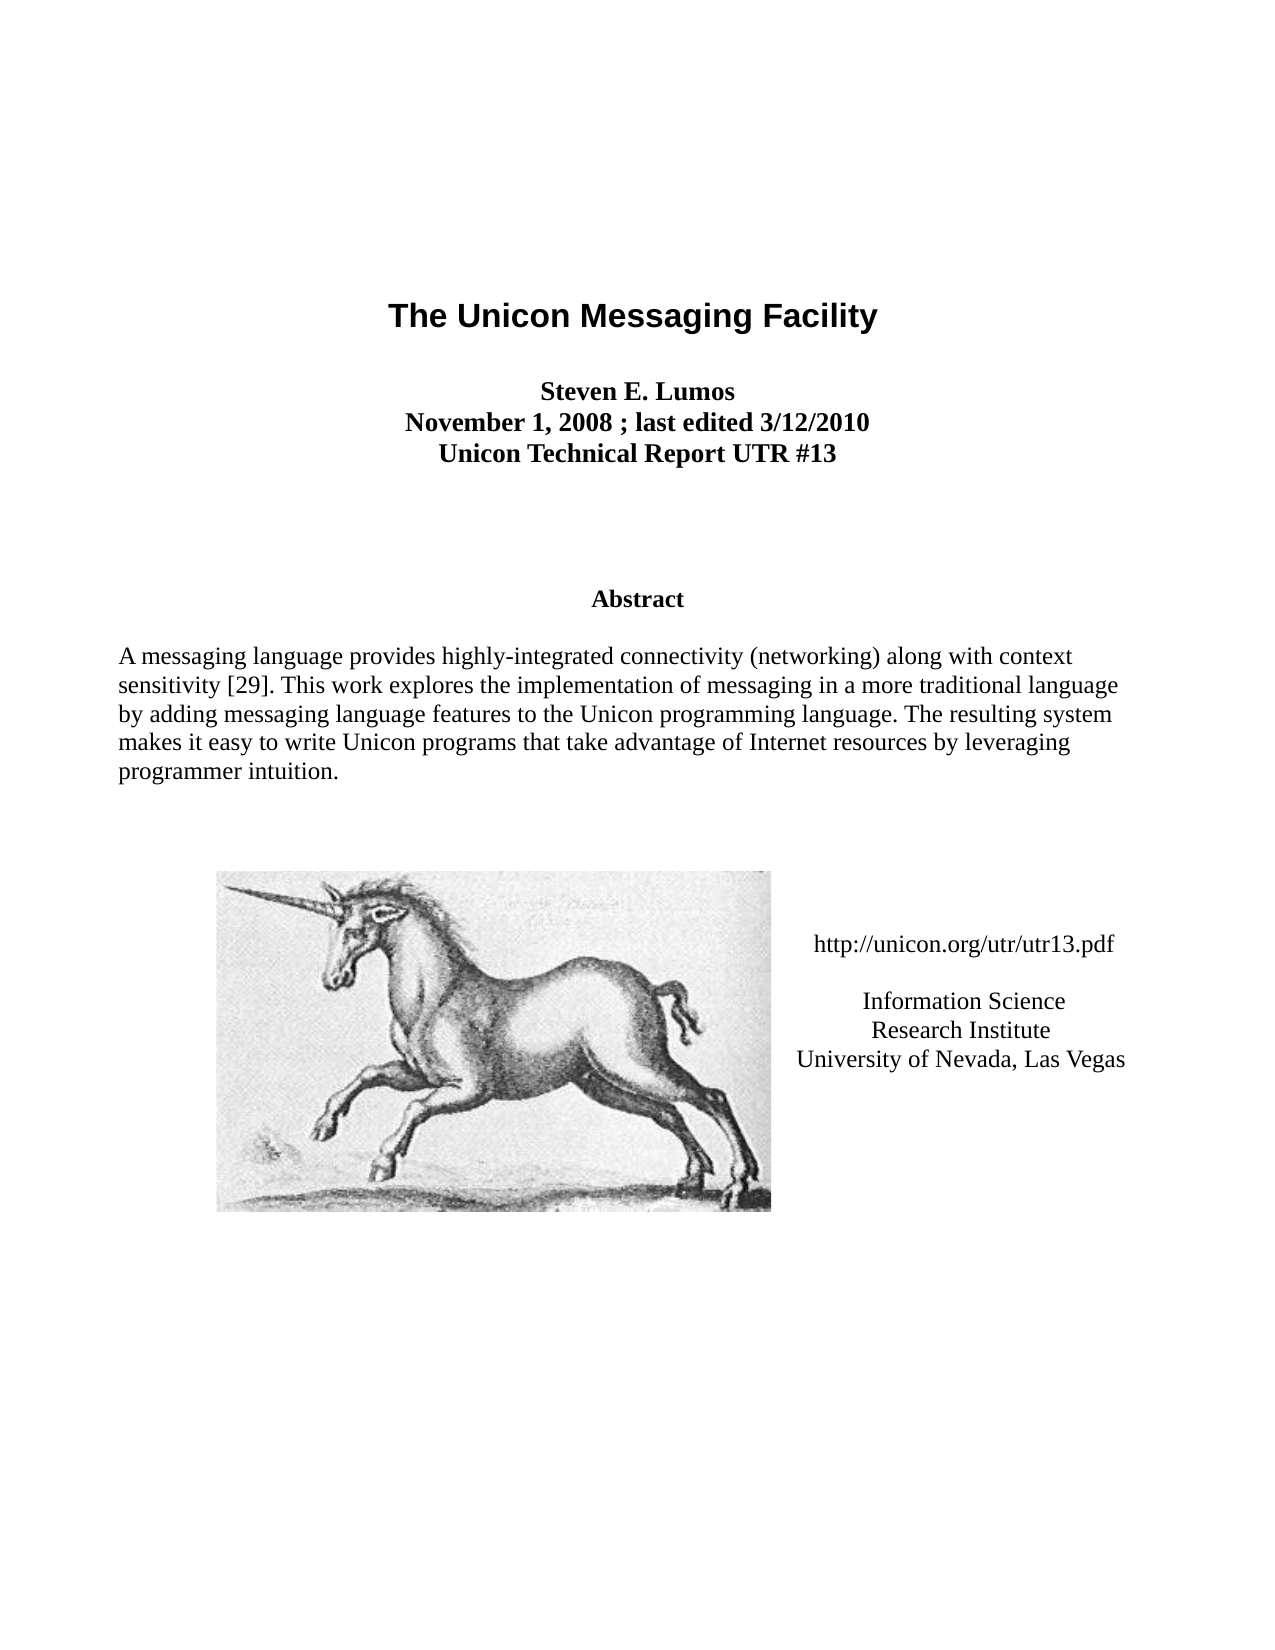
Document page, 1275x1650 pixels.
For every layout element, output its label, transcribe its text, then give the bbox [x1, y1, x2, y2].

picture [216, 871, 772, 1212]
text [118, 929, 216, 957]
text http://unicon.org/utr/utr13.pdf [772, 929, 1157, 957]
text by adding messaging language features to the Unicon programming language. The resulting system [118, 699, 1157, 727]
text Information Science Research Institute [772, 986, 1157, 1044]
text programmer intuition. [118, 756, 1157, 785]
text Steven E. Lumos [118, 375, 1157, 406]
text A messaging language provides highly-integrated connectivity (networking) along with context [118, 641, 1157, 670]
subtitle The Unicon Messaging Facility [118, 295, 1157, 334]
text makes it easy to write Unicon programs that take advantage of Internet resources by leveraging [118, 727, 1157, 756]
text [118, 986, 216, 1044]
text Abstract [118, 584, 1157, 612]
text November 1, 2008 ; last edited 3/12/2010 [118, 406, 1157, 438]
text Unicon Technical Report UTR #13 [118, 438, 1157, 469]
text University of Nevada, Las Vegas [772, 1044, 1157, 1072]
text [118, 1044, 216, 1072]
text sensitivity [29]. This work explores the implementation of messaging in a more traditional language [118, 670, 1157, 699]
